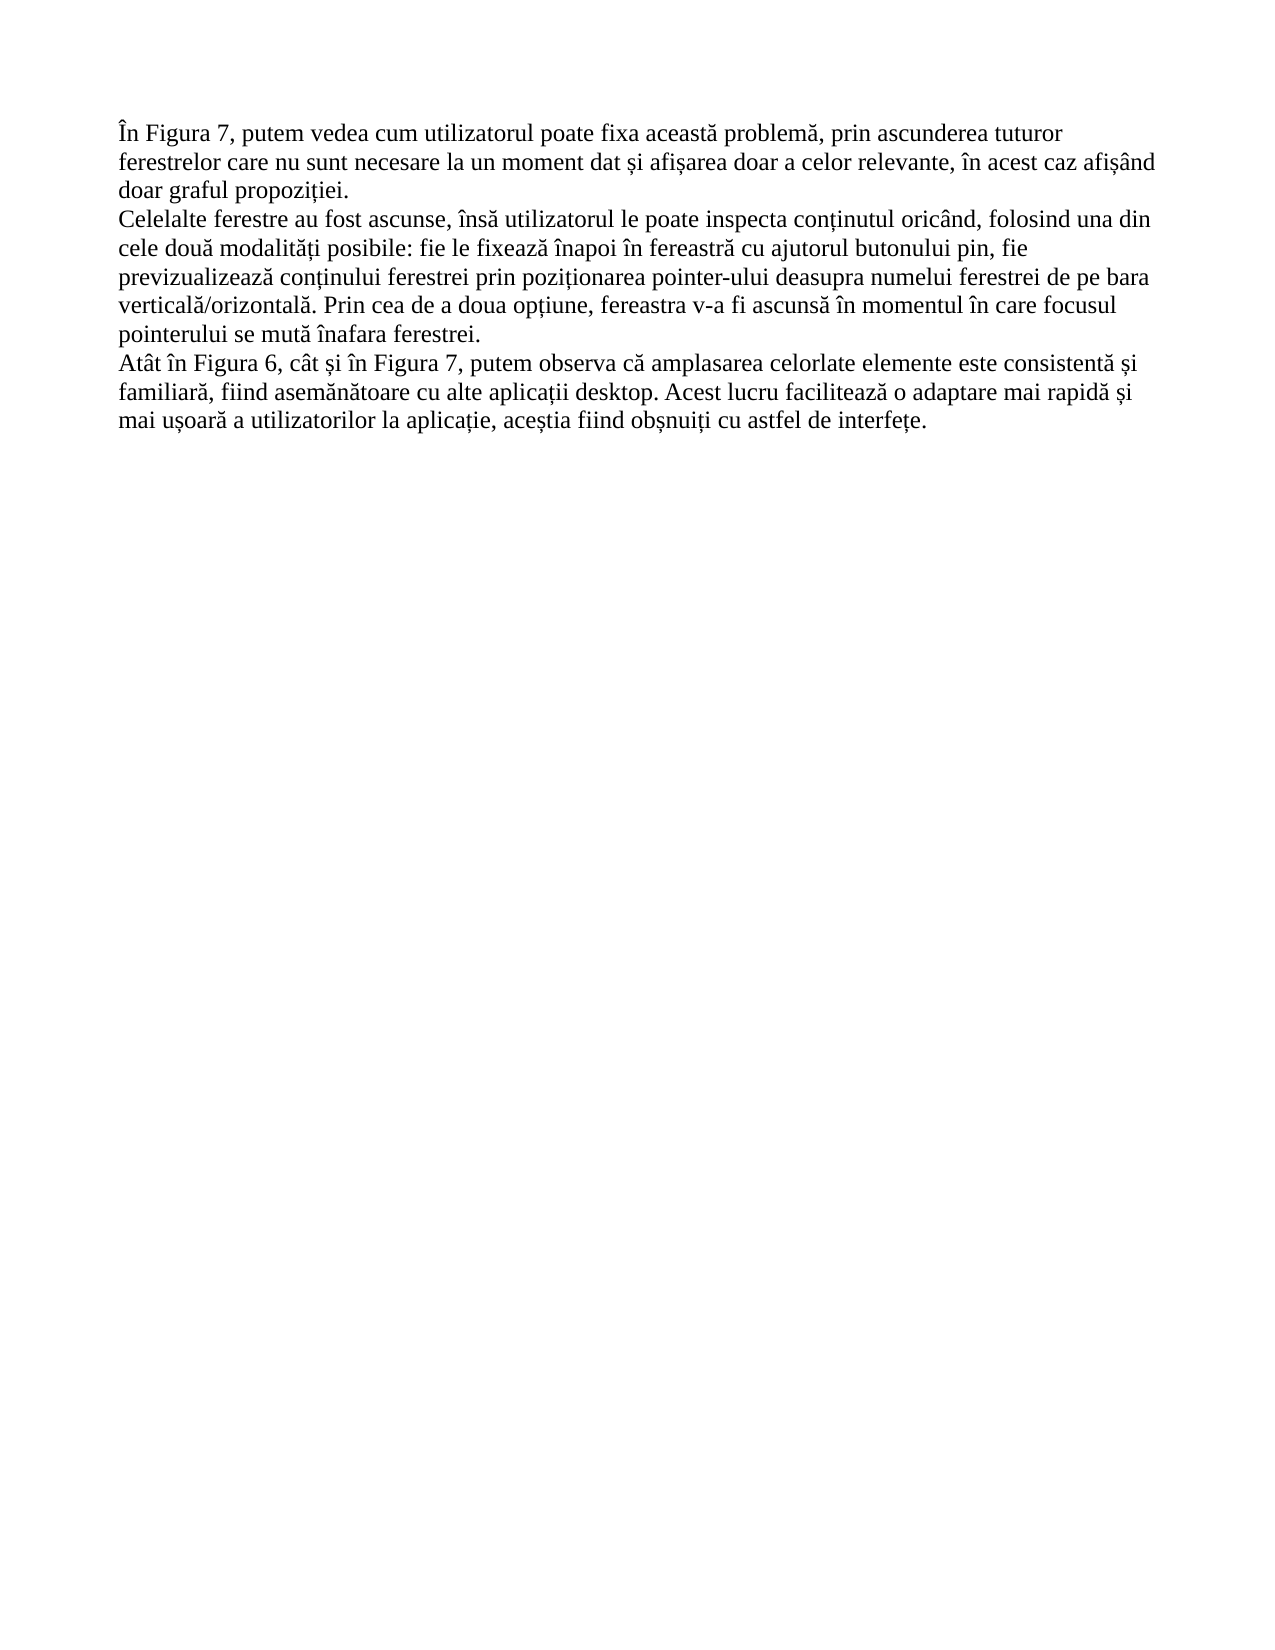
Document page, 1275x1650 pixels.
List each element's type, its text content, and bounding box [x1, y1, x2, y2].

text Celelalte ferestre au fost ascunse, însă utilizatorul le poate inspecta conținutul oricând, folosind una din cele două modalități posibile: fie le fixează înapoi în fereastră cu ajutorul butonului pin, fie previzualizează conținului ferestrei prin poziționarea pointer-ului deasupra numelui ferestrei de pe bara verticală/orizontală. Prin cea de a doua opțiune, fereastra v-a fi ascunsă în momentul în care focusul pointerului se mută înafara ferestrei. [118, 204, 1157, 348]
text Atât în Figura 6, cât și în Figura 7, putem observa că amplasarea celorlate elemente este consistentă și familiară, fiind asemănătoare cu alte aplicații desktop. Acest lucru facilitează o adaptare mai rapidă și mai ușoară a utilizatorilor la aplicație, aceștia fiind obșnuiți cu astfel de interfețe. [118, 348, 1157, 434]
text În Figura 7, putem vedea cum utilizatorul poate fixa această problemă, prin ascunderea tuturor ferestrelor care nu sunt necesare la un moment dat și afișarea doar a celor relevante, în acest caz afișând doar graful propoziției. [118, 118, 1157, 204]
